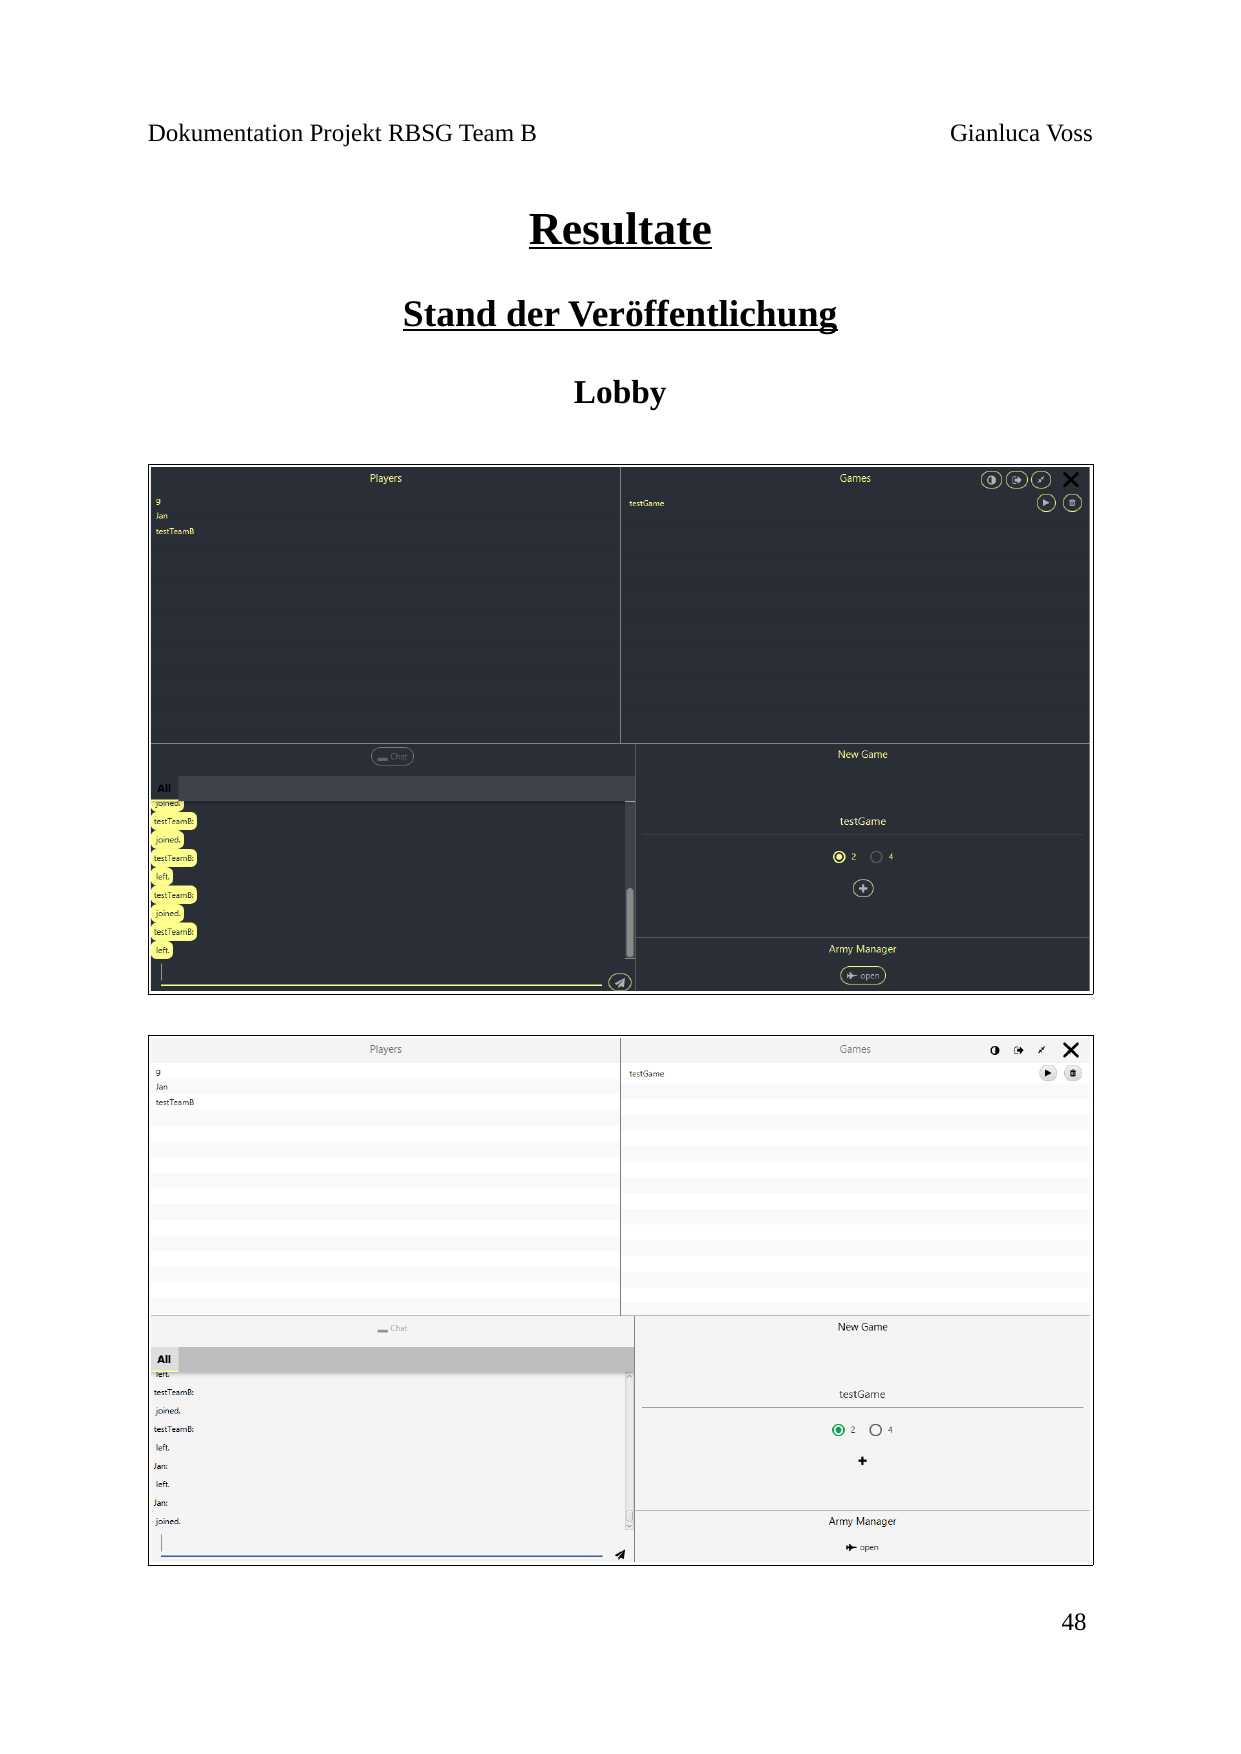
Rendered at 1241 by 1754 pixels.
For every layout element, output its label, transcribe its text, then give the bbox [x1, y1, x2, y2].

subtitle Lobby [148, 372, 1093, 411]
subtitle Resultate [148, 201, 1093, 254]
subtitle Stand der Veröffentlichung [148, 292, 1093, 335]
picture [150, 467, 1090, 991]
picture [150, 1038, 1090, 1562]
